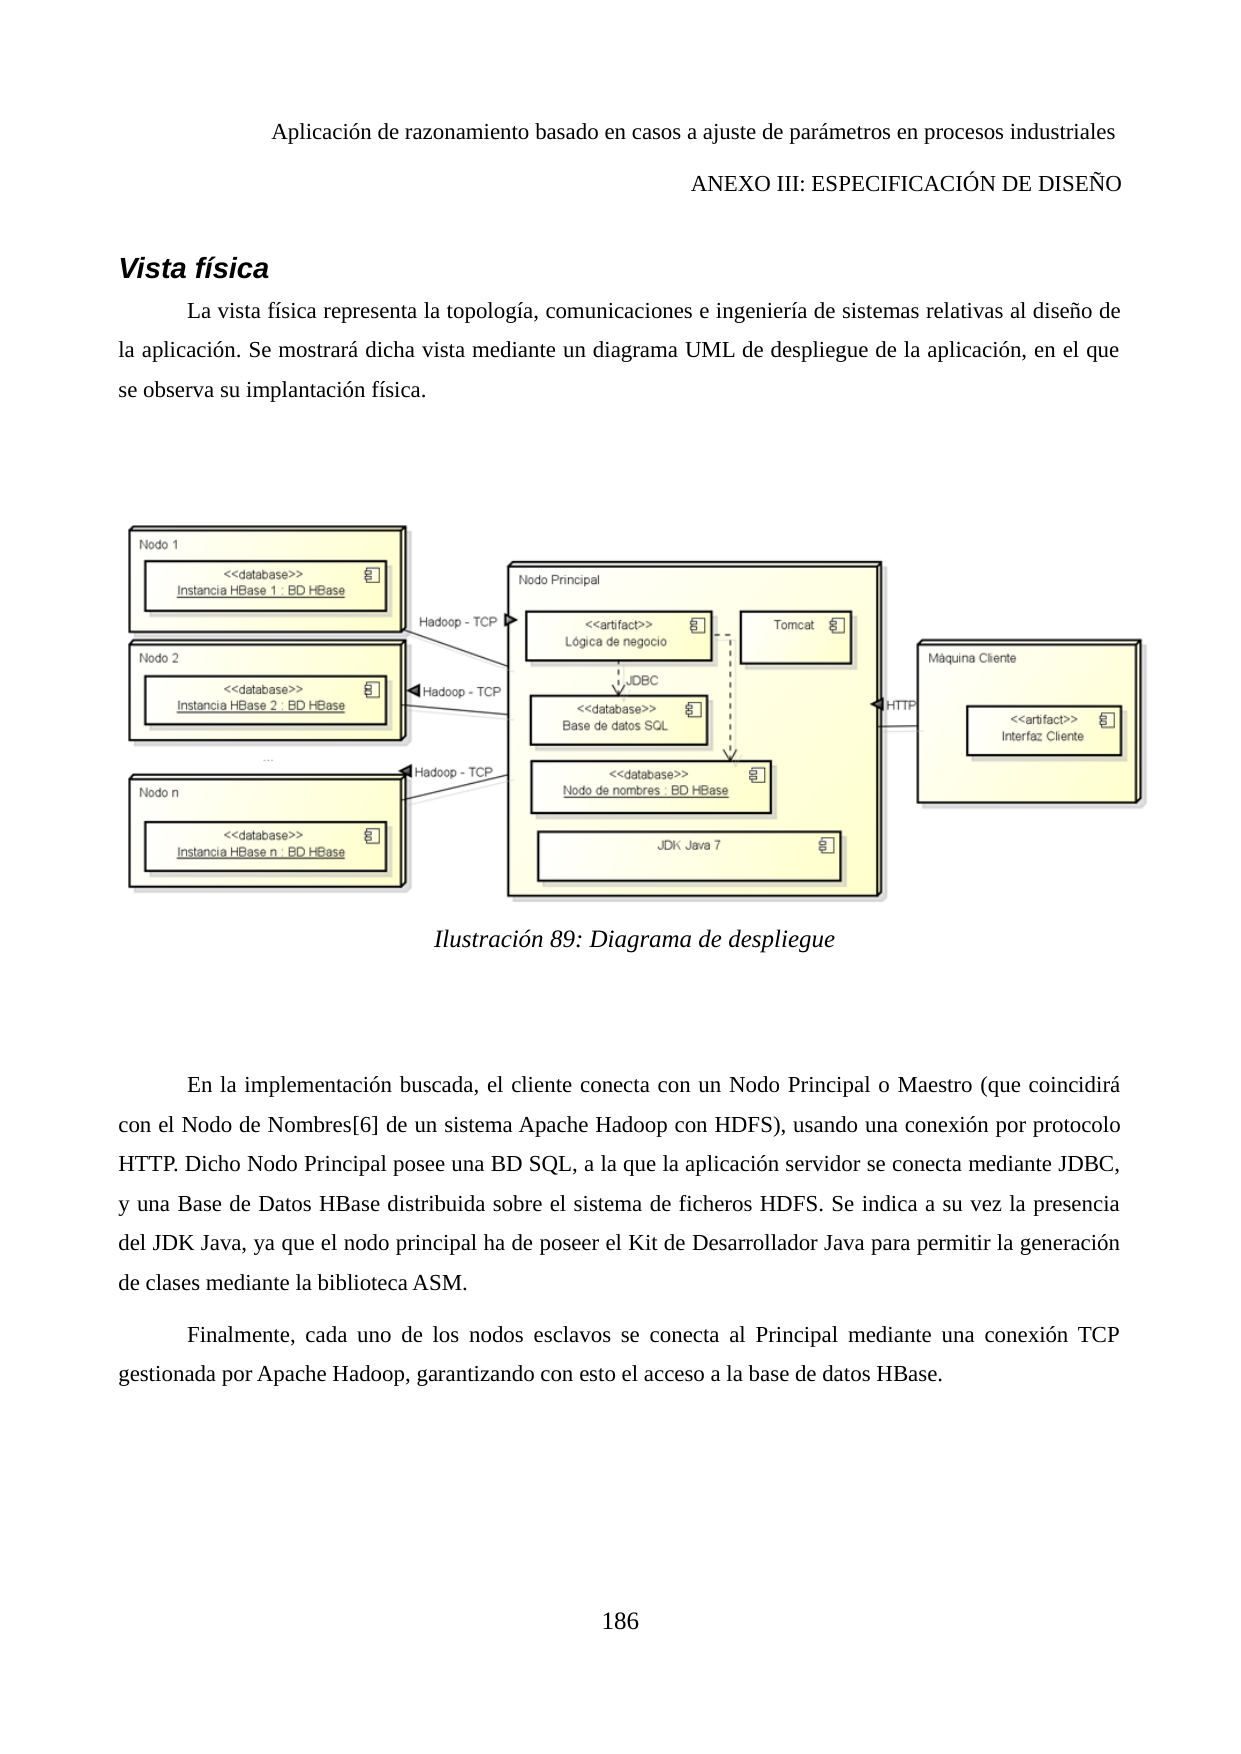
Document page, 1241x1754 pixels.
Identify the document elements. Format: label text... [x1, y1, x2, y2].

text [119, 449, 1153, 461]
text En la implementación buscada, el cliente conecta con un Nodo Principal o Maestro (que coincidirá con el Nodo de Nombres[6] de un sistema Apache Hadoop con HDFS), usando una conexión por protocolo HTTP. Dicho Nodo Principal posee una BD SQL, a la que la aplicación servidor se conecta mediante JDBC, y una Base de Datos HBase distribuida sobre el sistema de ficheros HDFS. Se indica a su vez la presencia del JDK Java, ya que el nodo principal ha de poseer el Kit de Desarrollador Java para permitir la generación de clases mediante la biblioteca ASM. [118, 1071, 1122, 1295]
text La vista física representa la topología, comunicaciones e ingeniería de sistemas relativas al diseño de la aplicación. Se mostrará dicha vista mediante un diagrama UML de despliegue de la aplicación, en el que se observa su implantación física. [118, 297, 1122, 402]
text Ilustración 89: Diagrama de despliegue [119, 924, 1153, 952]
picture [118, 480, 1153, 924]
text Finalmente, cada uno de los nodos esclavos se conecta al Principal mediante una conexión TCP gestionada por Apache Hadoop, garantizando con esto el acceso a la base de datos HBase. [118, 1321, 1122, 1386]
text [119, 952, 1153, 1006]
subtitle Vista física [118, 251, 1122, 284]
text [119, 461, 1153, 480]
